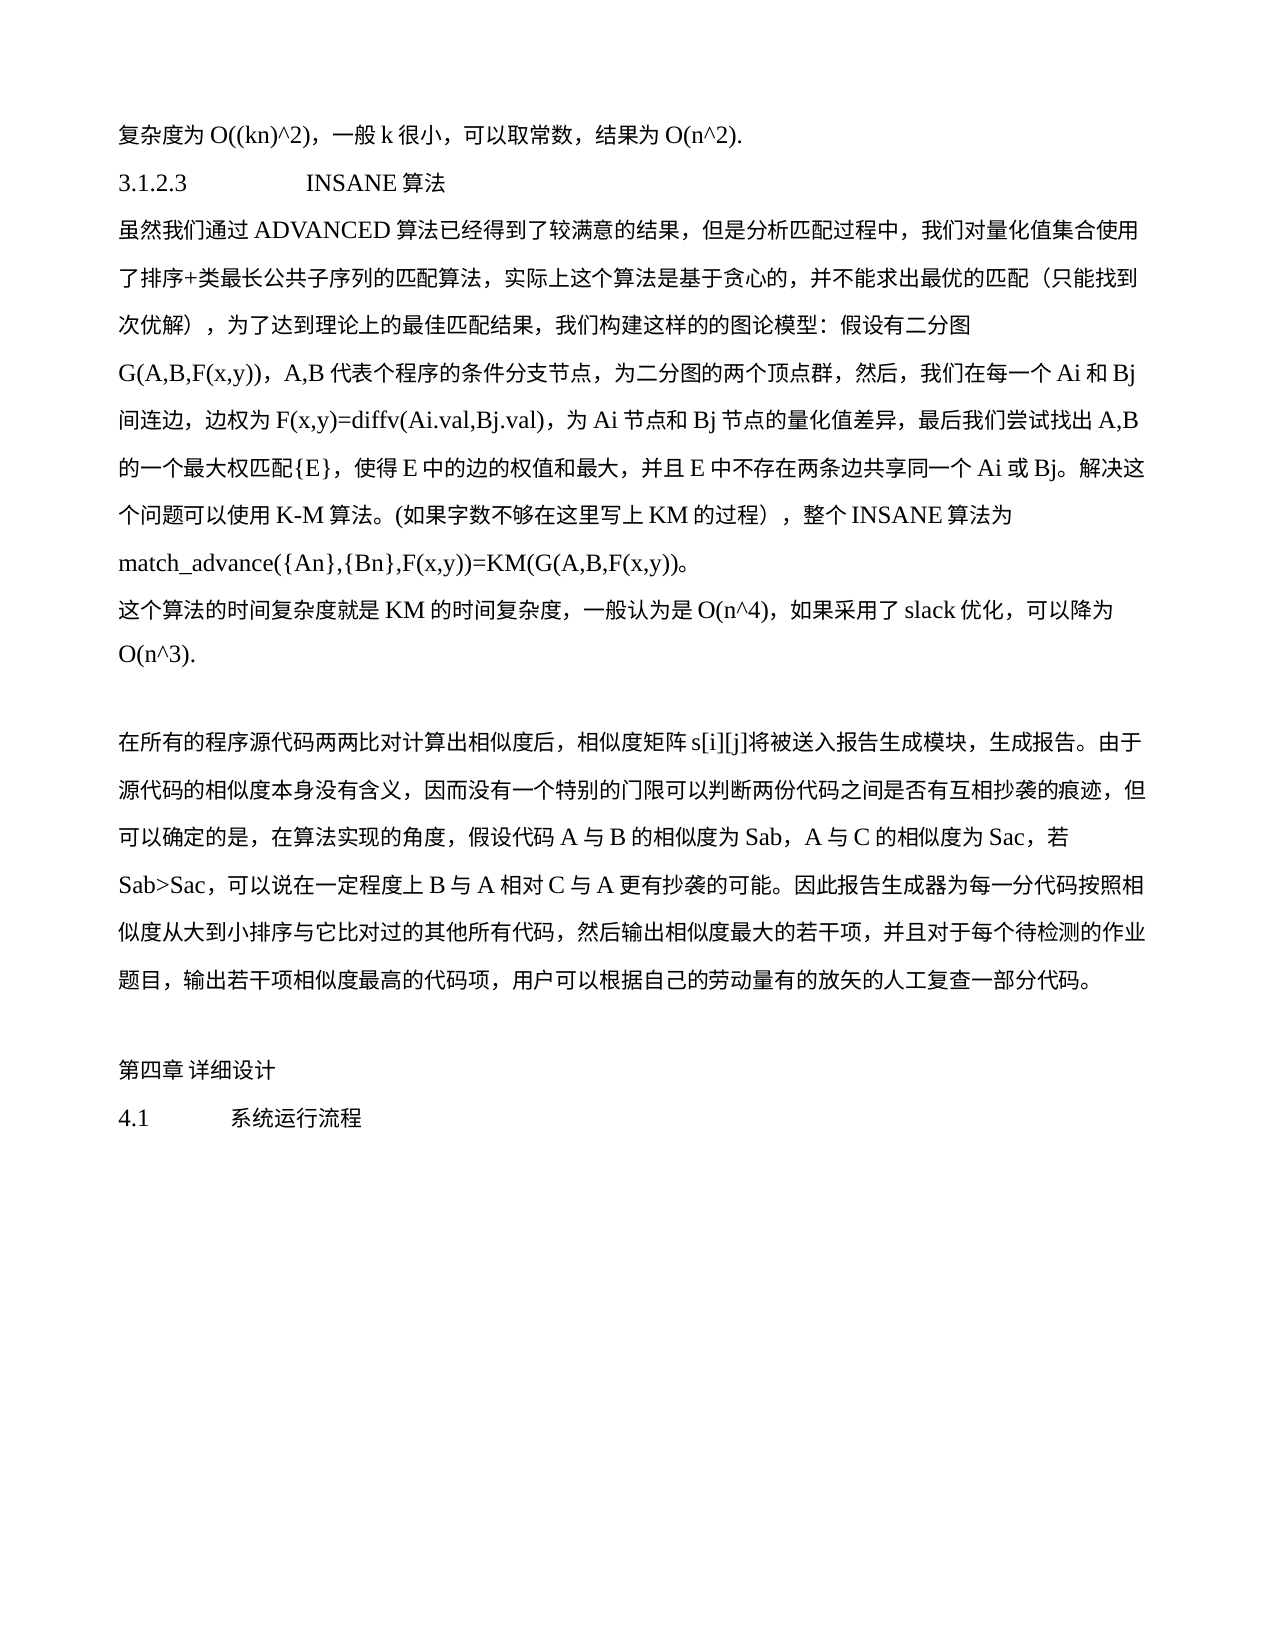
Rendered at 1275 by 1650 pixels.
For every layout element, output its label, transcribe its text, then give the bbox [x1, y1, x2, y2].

list 系统运行流程 [118, 1101, 1157, 1133]
list INSANE算法 [118, 166, 1157, 197]
list 虽然我们通过ADVANCED算法已经得到了较满意的结果，但是分析匹配过程中，我们对量化值集合使用了排序+类最长公共子序列的匹配算法，实际上这个算法是基于贪心的，并不能求出最优的匹配（只能找到次优解），为了达到理论上的最佳匹配结果，我们构建这样的的图论模型：假设有二分图G(A,B,F(x,y))，A,B代表个程序的条件分支节点，为二分图的两个顶点群，然后，我们在每一个Ai和Bj间连边，边权为F(x,y)=diffv(Ai.val,Bj.val)，为Ai节点和Bj节点的量化值差异，最后我们尝试找出A,B的一个最大权匹配{E}，使得E中的边的权值和最大，并且E中不存在两条边共享同一个Ai或 Bj。解决这个问题可以使用K-M算法。(如果字数不够在这里写上KM的过程），整个INSANE算法为 match_advance({An},{Bn},F(x,y))=KM(G(A,B,F(x,y))。 [118, 213, 1157, 577]
text 在所有的程序源代码两两比对计算出相似度后，相似度矩阵s[i][j]将被送入报告生成模块，生成报告。由于源代码的相似度本身没有含义，因而没有一个特别的门限可以判断两份代码之间是否有互相抄袭的痕迹，但可以确定的是，在算法实现的角度，假设代码A与B的相似度为Sab，A与C的相似度为Sac，若Sab>Sac，可以说在一定程度上B与A相对C与A更有抄袭的可能。因此报告生成器为每一分代码按照相似度从大到小排序与它比对过的其他所有代码，然后输出相似度最大的若干项，并且对于每个待检测的作业题目，输出若干项相似度最高的代码项，用户可以根据自己的劳动量有的放矢的人工复查一部分代码。 [118, 725, 1157, 994]
list 复杂度为O((kn)^2)，一般k很小，可以取常数，结果为O(n^2). [118, 118, 1157, 150]
list 这个算法的时间复杂度就是KM的时间复杂度，一般认为是O(n^4)，如果采用了slack优化，可以降为O(n^3). [118, 593, 1157, 668]
text 第四章 详细设计 [118, 1053, 1157, 1085]
